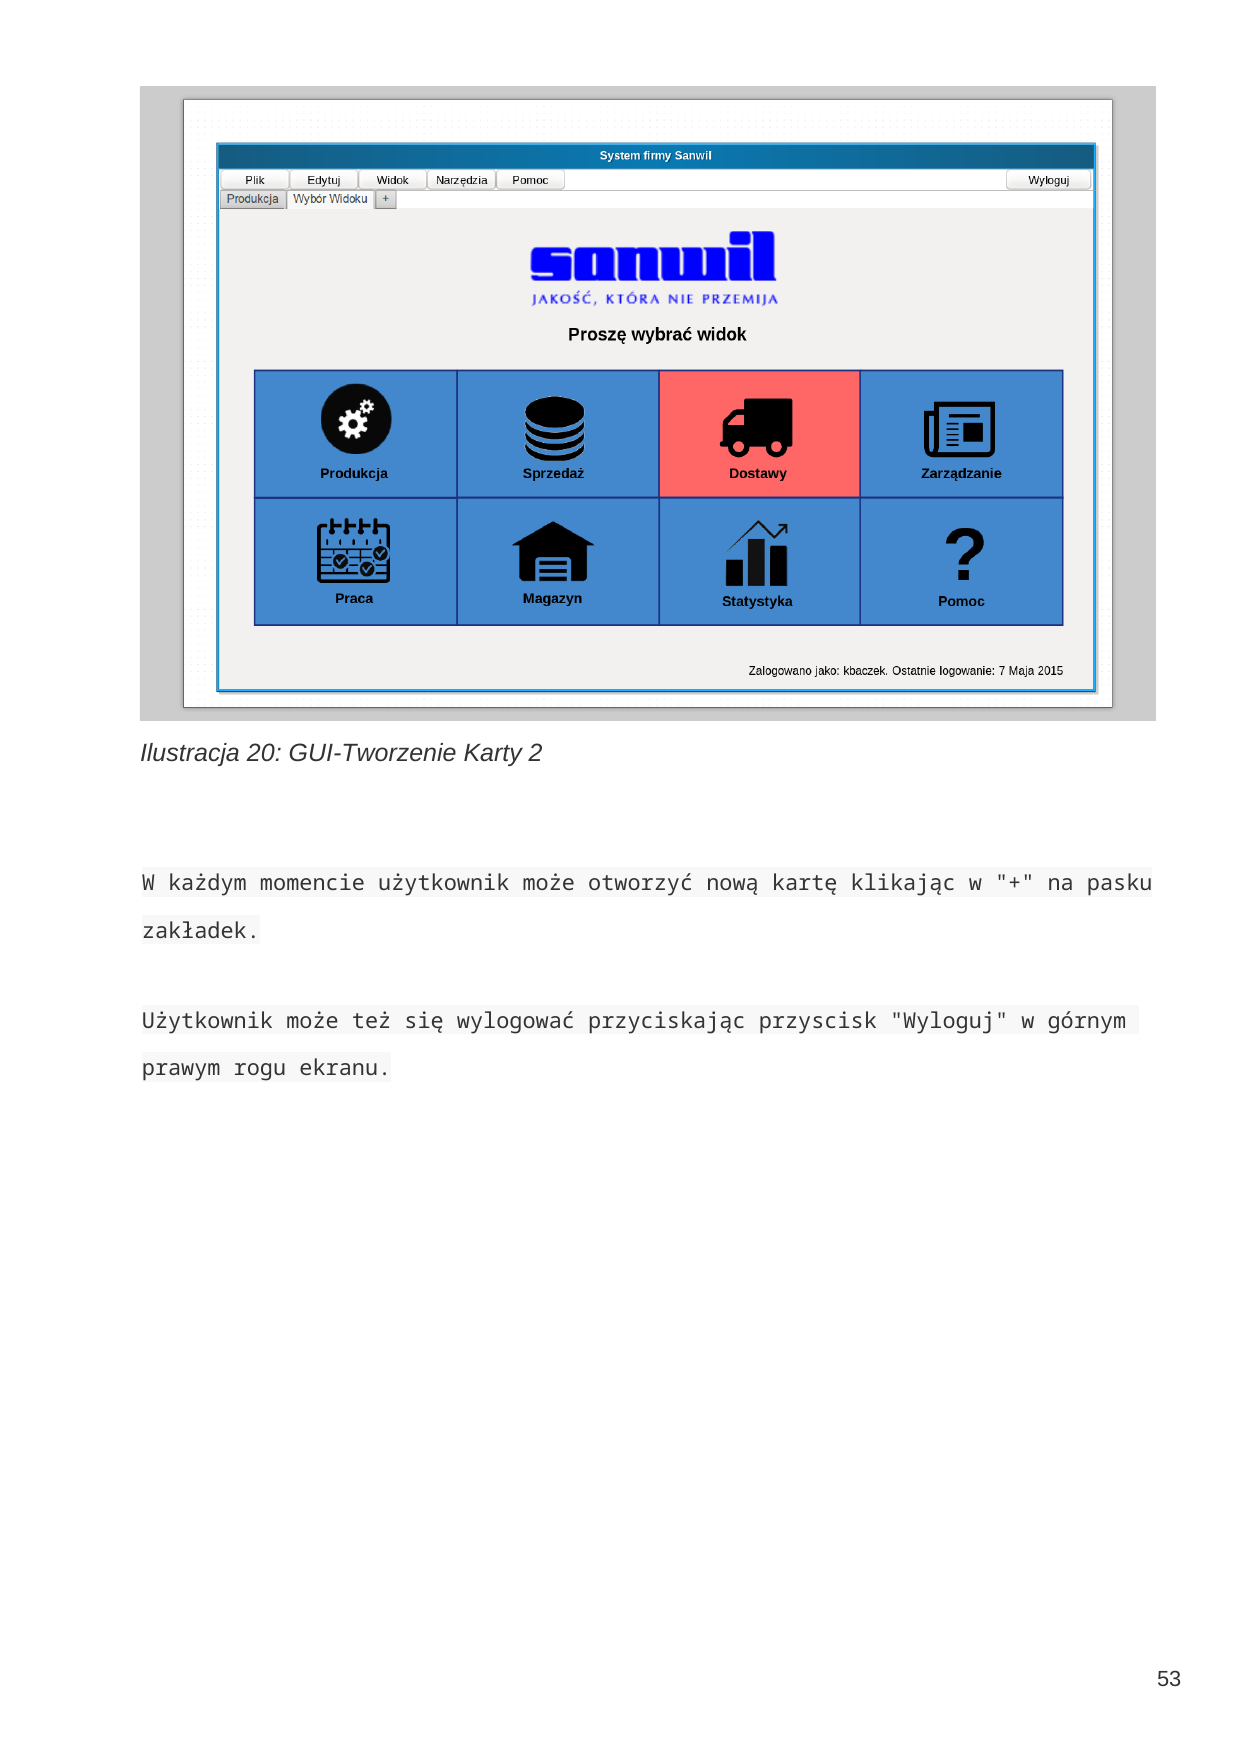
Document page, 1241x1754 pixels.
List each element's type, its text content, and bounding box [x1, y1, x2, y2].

text Ilustracja 20: GUI-Tworzenie Karty 2 [140, 721, 1156, 767]
text Użytkownik może też się wylogować przyciskając przyscisk "Wyloguj" w górnym prawym rogu ekranu. [142, 1004, 1158, 1082]
text W każdym momencie użytkownik może otworzyć nową kartę klikając w "+" na pasku zakładek. [142, 867, 1158, 944]
picture [139, 86, 1156, 721]
